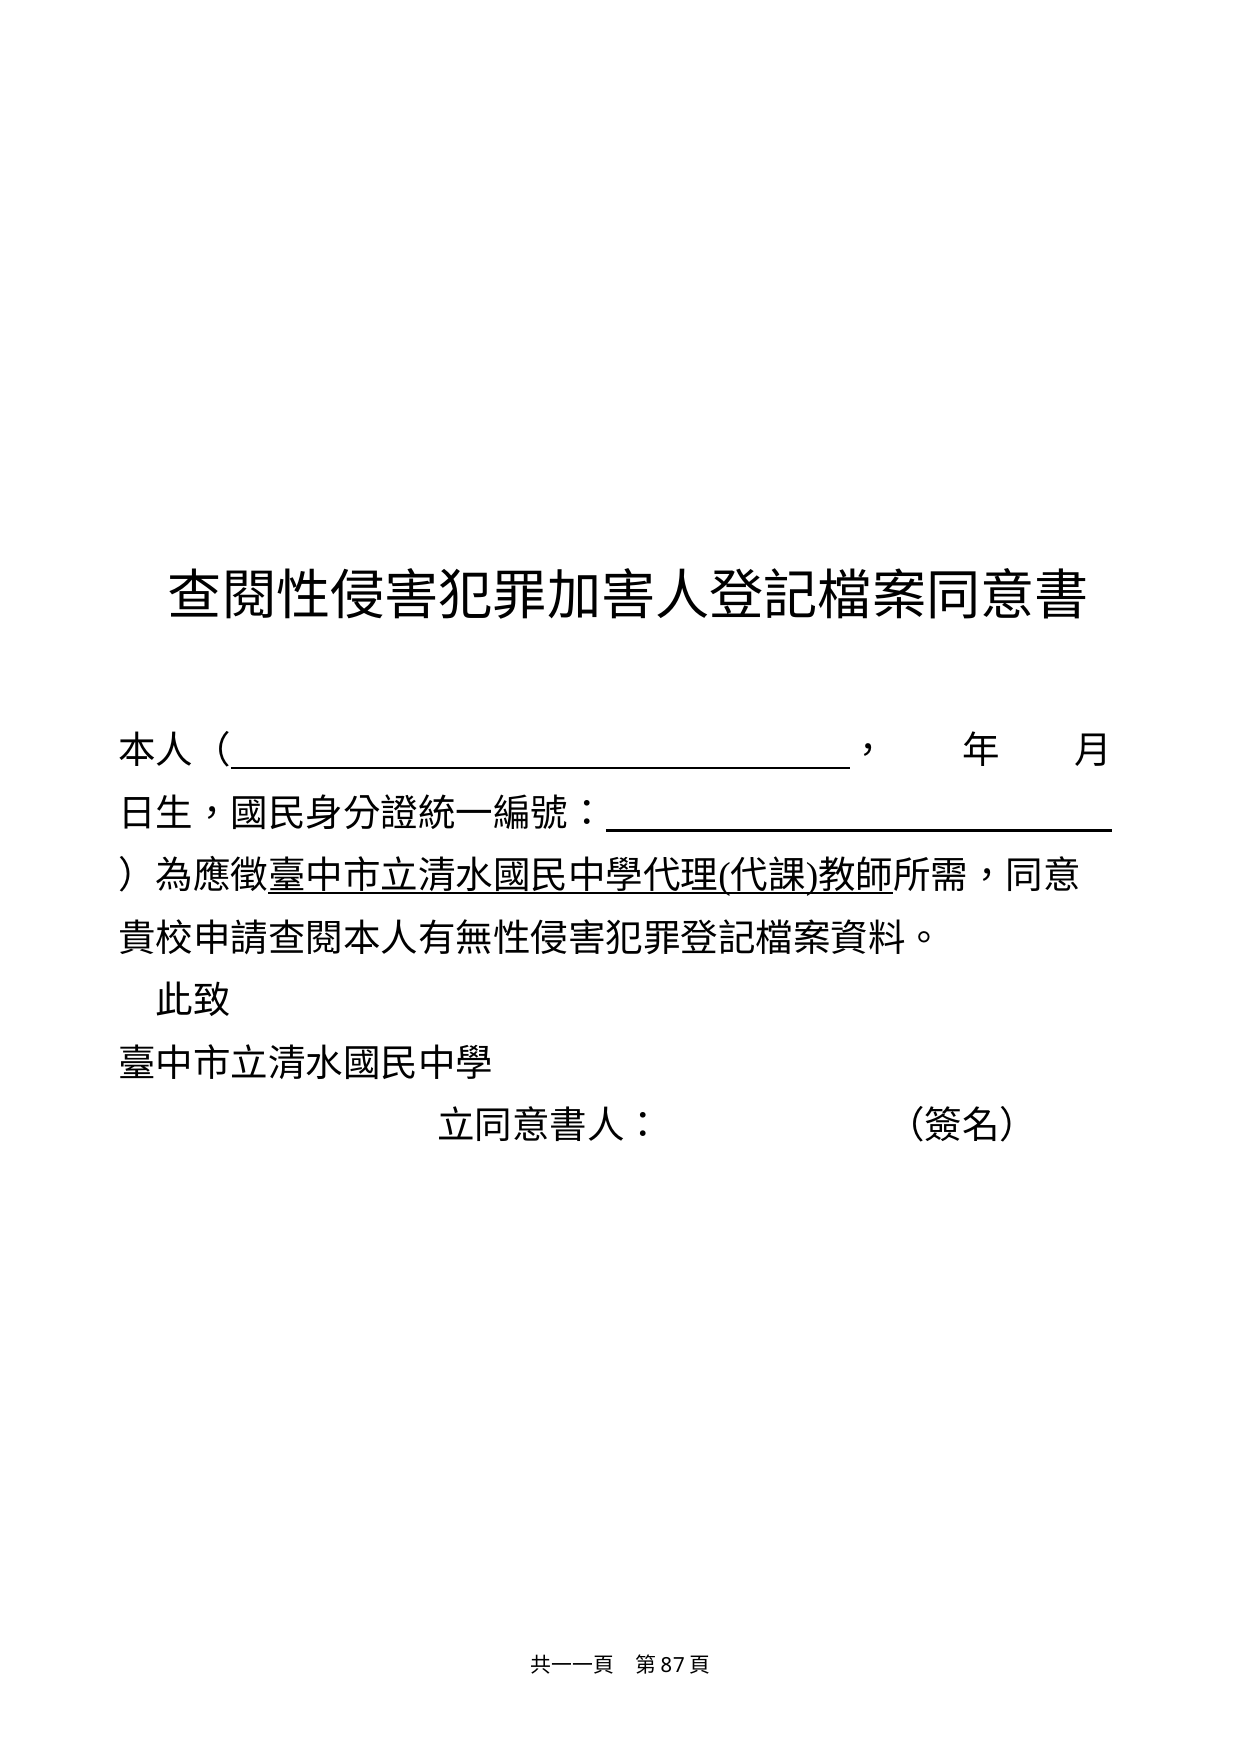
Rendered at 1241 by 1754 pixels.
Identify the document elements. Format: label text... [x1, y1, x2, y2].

text 本人（ ， 年 月 日生，國民身分證統一編號： ）為應徵臺中市立清水國民中學代理(代課)教師所需，同意 貴校申請查閱本人有無性侵害犯罪登記檔案資料。 [118, 706, 1122, 956]
text 查閱性侵害犯罪加害人登記檔案同意書 [118, 518, 1138, 643]
text 此致 [118, 956, 1122, 1018]
text 立同意書人： （簽名） [118, 1081, 1122, 1143]
text 臺中市立清水國民中學 [118, 1018, 1122, 1081]
